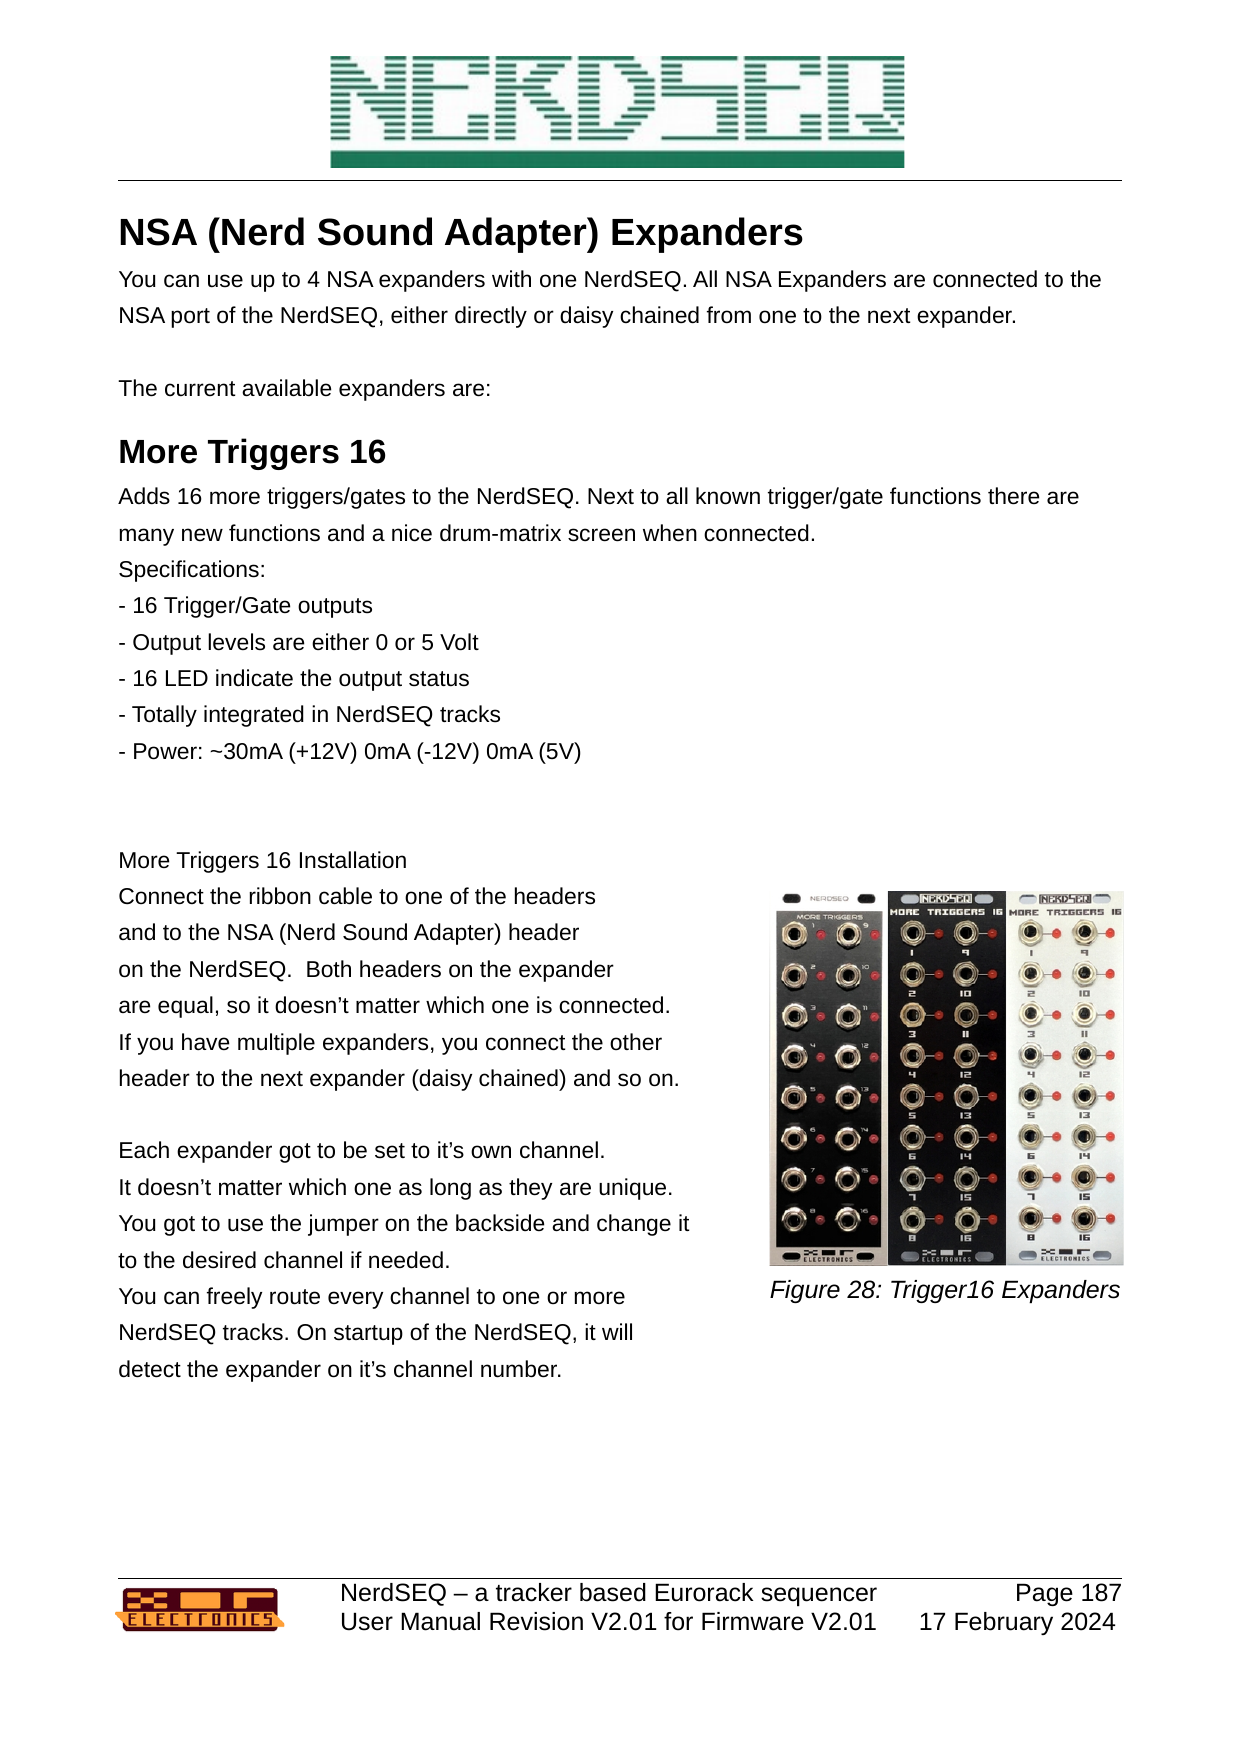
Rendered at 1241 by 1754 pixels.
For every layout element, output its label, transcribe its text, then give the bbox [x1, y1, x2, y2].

text - Power: ~30mA (+12V) 0mA (-12V) 0mA (5V) [118, 738, 1122, 764]
picture [769, 891, 1124, 1266]
text detect the expander on it’s channel number. [118, 1356, 1122, 1382]
text Figure 28: Trigger16 Expanders [769, 1266, 1124, 1304]
text The current available expanders are: [118, 375, 1122, 401]
text More Triggers 16 Installation [118, 847, 1122, 873]
text - Output levels are either 0 or 5 Volt [118, 628, 1122, 655]
text on the NerdSEQ. Both headers on the expander [118, 956, 769, 982]
text - 16 LED indicate the output status [118, 665, 1122, 691]
text and to the NSA (Nerd Sound Adapter) header [118, 919, 769, 946]
text - 16 Trigger/Gate outputs [118, 592, 1122, 618]
text You can use up to 4 NSA expanders with one NerdSEQ. All NSA Expanders are connected to the NSA port of the NerdSEQ, either directly or daisy chained from one to the next expander. [118, 266, 1122, 328]
text - Totally integrated in NerdSEQ tracks [118, 701, 1122, 728]
text If you have multiple expanders, you connect the other [118, 1028, 769, 1055]
picture [330, 56, 905, 168]
text It doesn’t matter which one as long as they are unique. [118, 1174, 769, 1200]
text NerdSEQ tracks. On startup of the NerdSEQ, it will [118, 1319, 1122, 1346]
subtitle NSA (Nerd Sound Adapter) Expanders [118, 209, 1122, 253]
text are equal, so it doesn’t matter which one is connected. [118, 992, 769, 1018]
text Specifications: [118, 556, 1122, 582]
subtitle More Triggers 16 [118, 432, 1122, 471]
text Connect the ribbon cable to one of the headers [118, 878, 1124, 909]
text Each expander got to be set to it’s own channel. [118, 1137, 769, 1164]
picture [115, 1584, 285, 1634]
text header to the next expander (daisy chained) and so on. [118, 1065, 769, 1091]
text You can freely route every channel to one or more [118, 1283, 1122, 1309]
text Adds 16 more triggers/gates to the NerdSEQ. Next to all known trigger/gate functions there are many new functions and a nice drum-matrix screen when connected. [118, 483, 1122, 546]
text You got to use the jumper on the backside and change it [118, 1210, 769, 1237]
text to the desired channel if needed. [118, 1247, 769, 1273]
